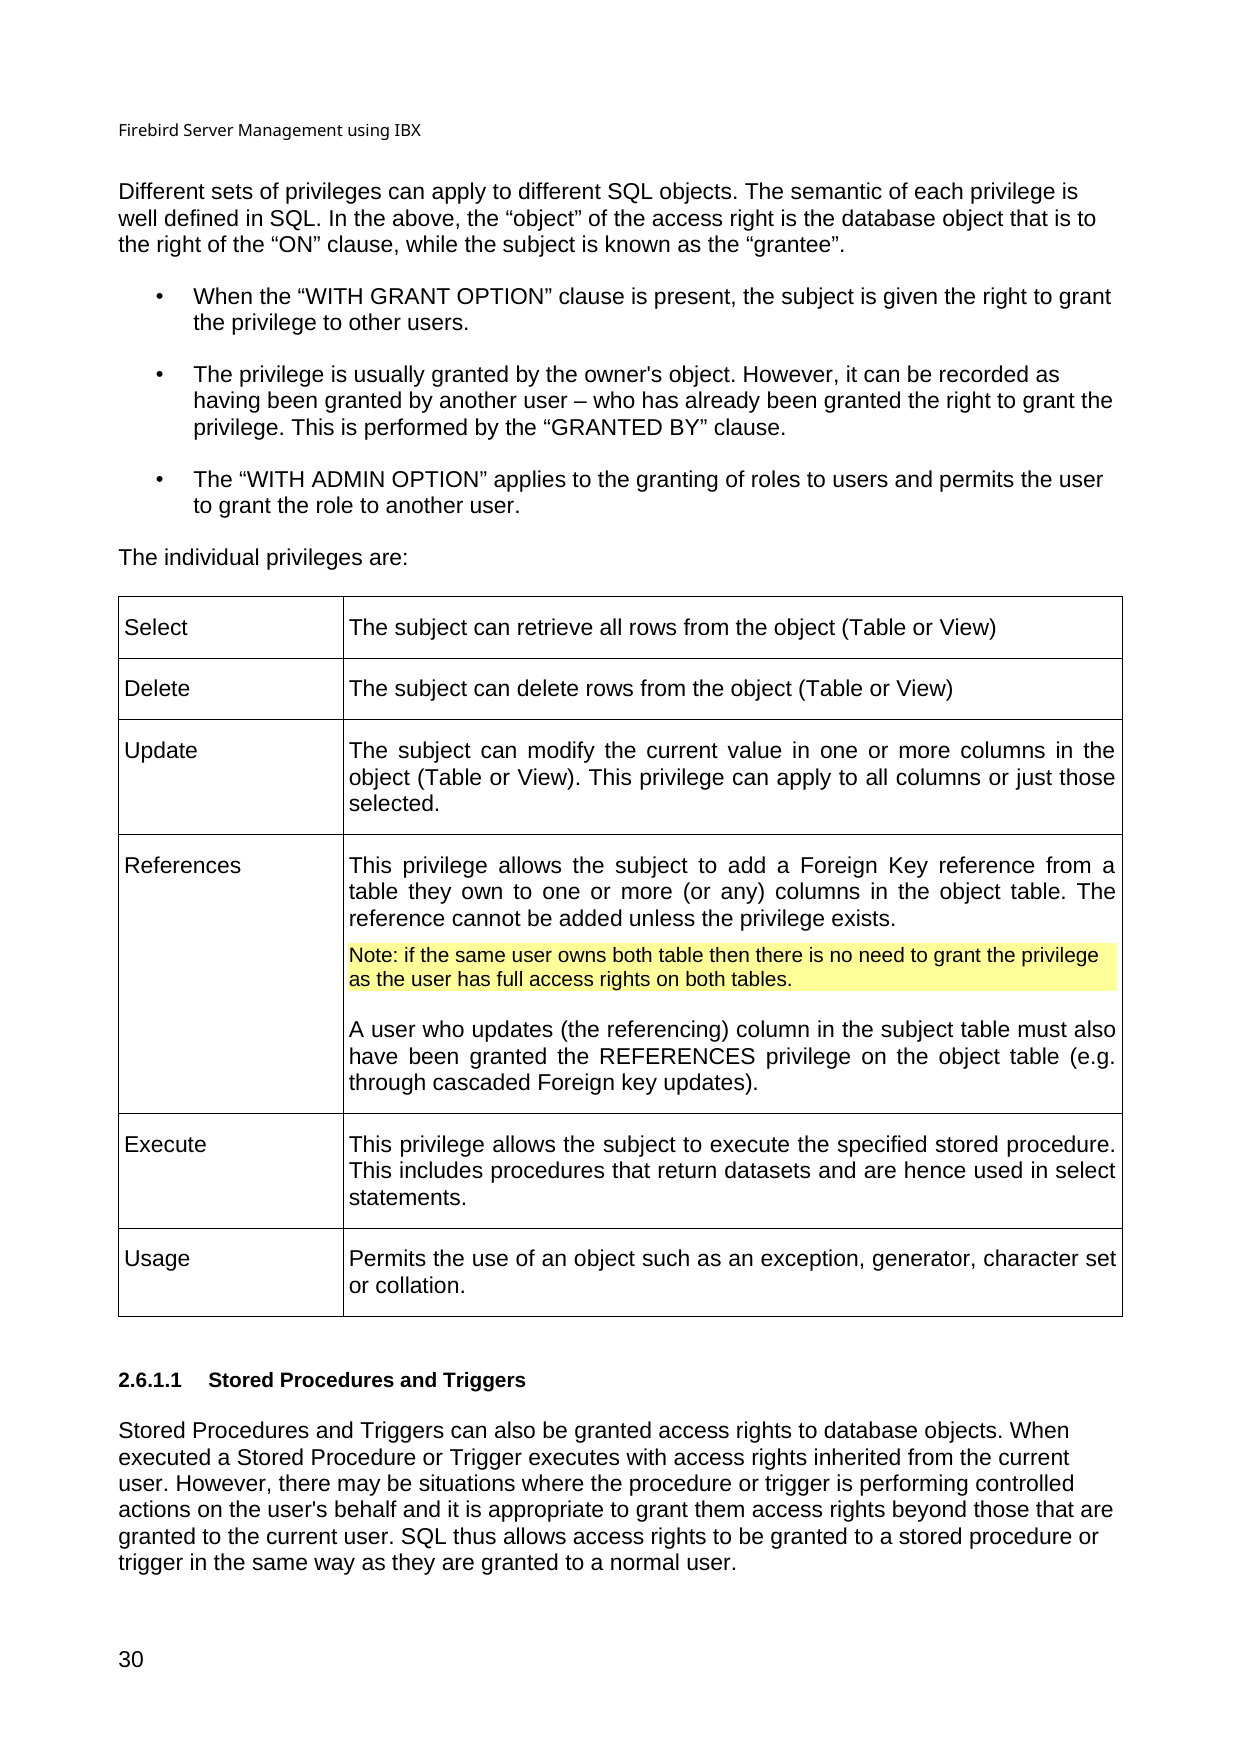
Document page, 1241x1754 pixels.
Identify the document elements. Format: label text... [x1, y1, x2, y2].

table_cell Permits the use of an object such as an exception, generator, character set or collation. [344, 1229, 1122, 1316]
table_cell The subject can delete rows from the object (Table or View) [344, 659, 1122, 719]
table_cell The subject can modify the current value in one or more columns in the object (Table or View). This privilege can apply to all columns or just those selected. [344, 720, 1122, 834]
table_cell References [119, 835, 343, 1113]
table_cell Delete [119, 659, 343, 719]
table_cell Usage [119, 1229, 343, 1316]
table_cell Execute [119, 1114, 343, 1228]
subtitle Stored Procedures and Triggers [118, 1368, 1122, 1392]
list The “WITH ADMIN OPTION” applies to the granting of roles to users and permits the user to grant the role to another user. [156, 466, 1122, 518]
text The individual privileges are: [118, 544, 1122, 570]
table_cell This privilege allows the subject to add a Foreign Key reference from a table they own to one or more (or any) columns in the object table. The reference cannot be added unless the privilege exists. Note: if the same user owns both table then there is no need to grant the privilege as the user has full access rights on both tables. A user who updates (the referencing) column in the subject table must also have been granted the REFERENCES privilege on the object table (e.g. through cascaded Foreign key updates). [344, 835, 1122, 1113]
table_header The subject can retrieve all rows from the object (Table or View) [344, 597, 1122, 657]
text Stored Procedures and Triggers can also be granted access rights to database objects. When executed a Stored Procedure or Trigger executes with access rights inherited from the current user. However, there may be situations where the procedure or trigger is performing controlled actions on the user's behalf and it is appropriate to grant them access rights beyond those that are granted to the current user. SQL thus allows access rights to be granted to a stored procedure or trigger in the same way as they are granted to a normal user. [118, 1417, 1122, 1575]
table_cell This privilege allows the subject to execute the specified stored procedure. This includes procedures that return datasets and are hence used in select statements. [344, 1114, 1122, 1228]
table_header Select [119, 597, 343, 657]
list The privilege is usually granted by the owner's object. However, it can be recorded as having been granted by another user – who has already been granted the right to grant the privilege. This is performed by the “GRANTED BY” clause. [156, 361, 1122, 440]
table_cell Update [119, 720, 343, 834]
list When the “WITH GRANT OPTION” clause is present, the subject is given the right to grant the privilege to other users. [156, 283, 1122, 335]
text Different sets of privileges can apply to different SQL objects. The semantic of each privilege is well defined in SQL. In the above, the “object” of the access right is the database object that is to the right of the “ON” clause, while the subject is known as the “grantee”. [118, 178, 1122, 257]
